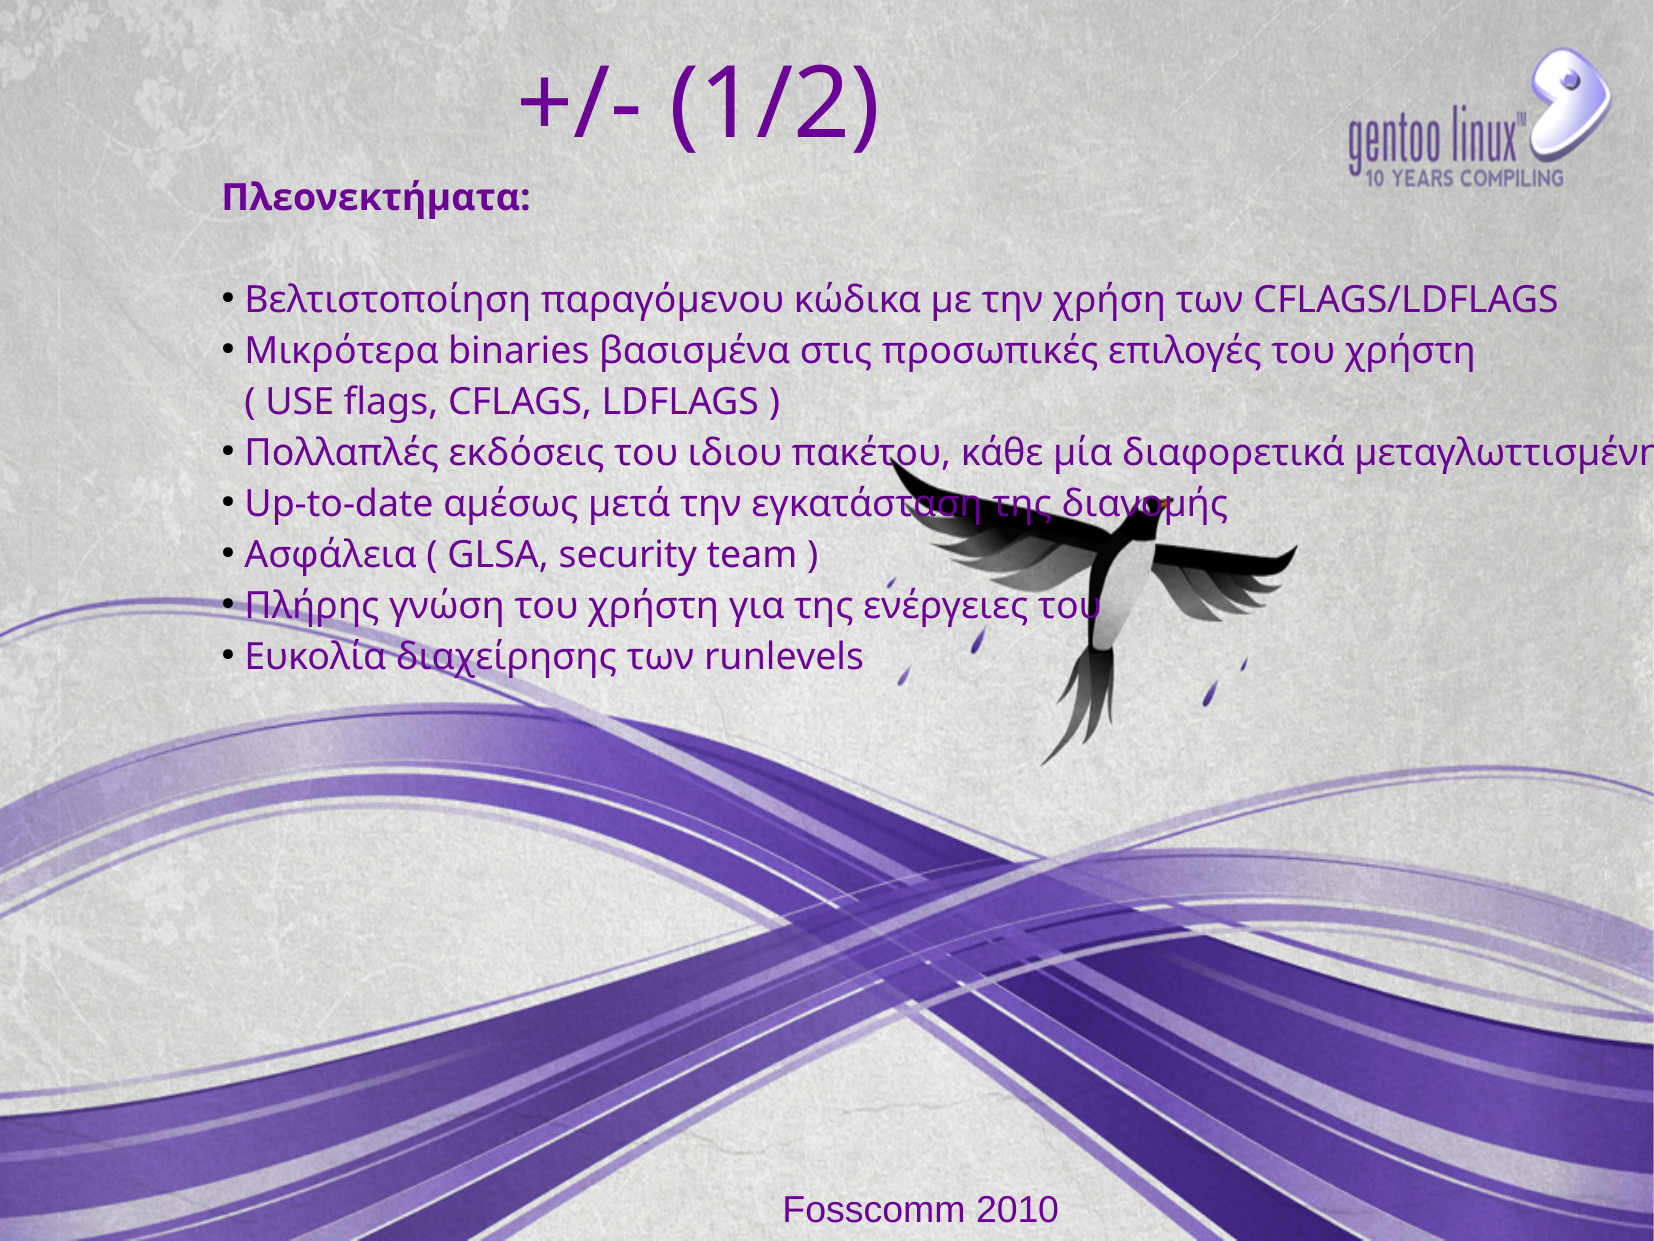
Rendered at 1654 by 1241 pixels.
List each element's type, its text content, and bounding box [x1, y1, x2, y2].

text_box Fosscomm 2010 [767, 1181, 1075, 1238]
text_box +/- (1/2) [501, 22, 1063, 163]
text_box Πλεονεκτήματα: Βελτιστοποίηση παραγόμενου κώδικα με την χρήση των CFLAGS/LDFLAGS Μικρότερα binaries βασισμένα στις προσωπικές επιλογές του χρήστη ( USE flags, CFLAGS, LDFLAGS ) Πολλαπλές εκδόσεις του ιδιου πακέτου, κάθε μία διαφορετικά μεταγλωττισμένη Up-to-date αμέσως μετά την εγκατάσταση της διανομής Ασφάλεια ( GLSA, security team ) Πλήρης γνώση του χρήστη για της ενέργειες του Ευκολία διαχείρησης των runlevels [206, 163, 1588, 701]
picture [0, 0, 1654, 1241]
